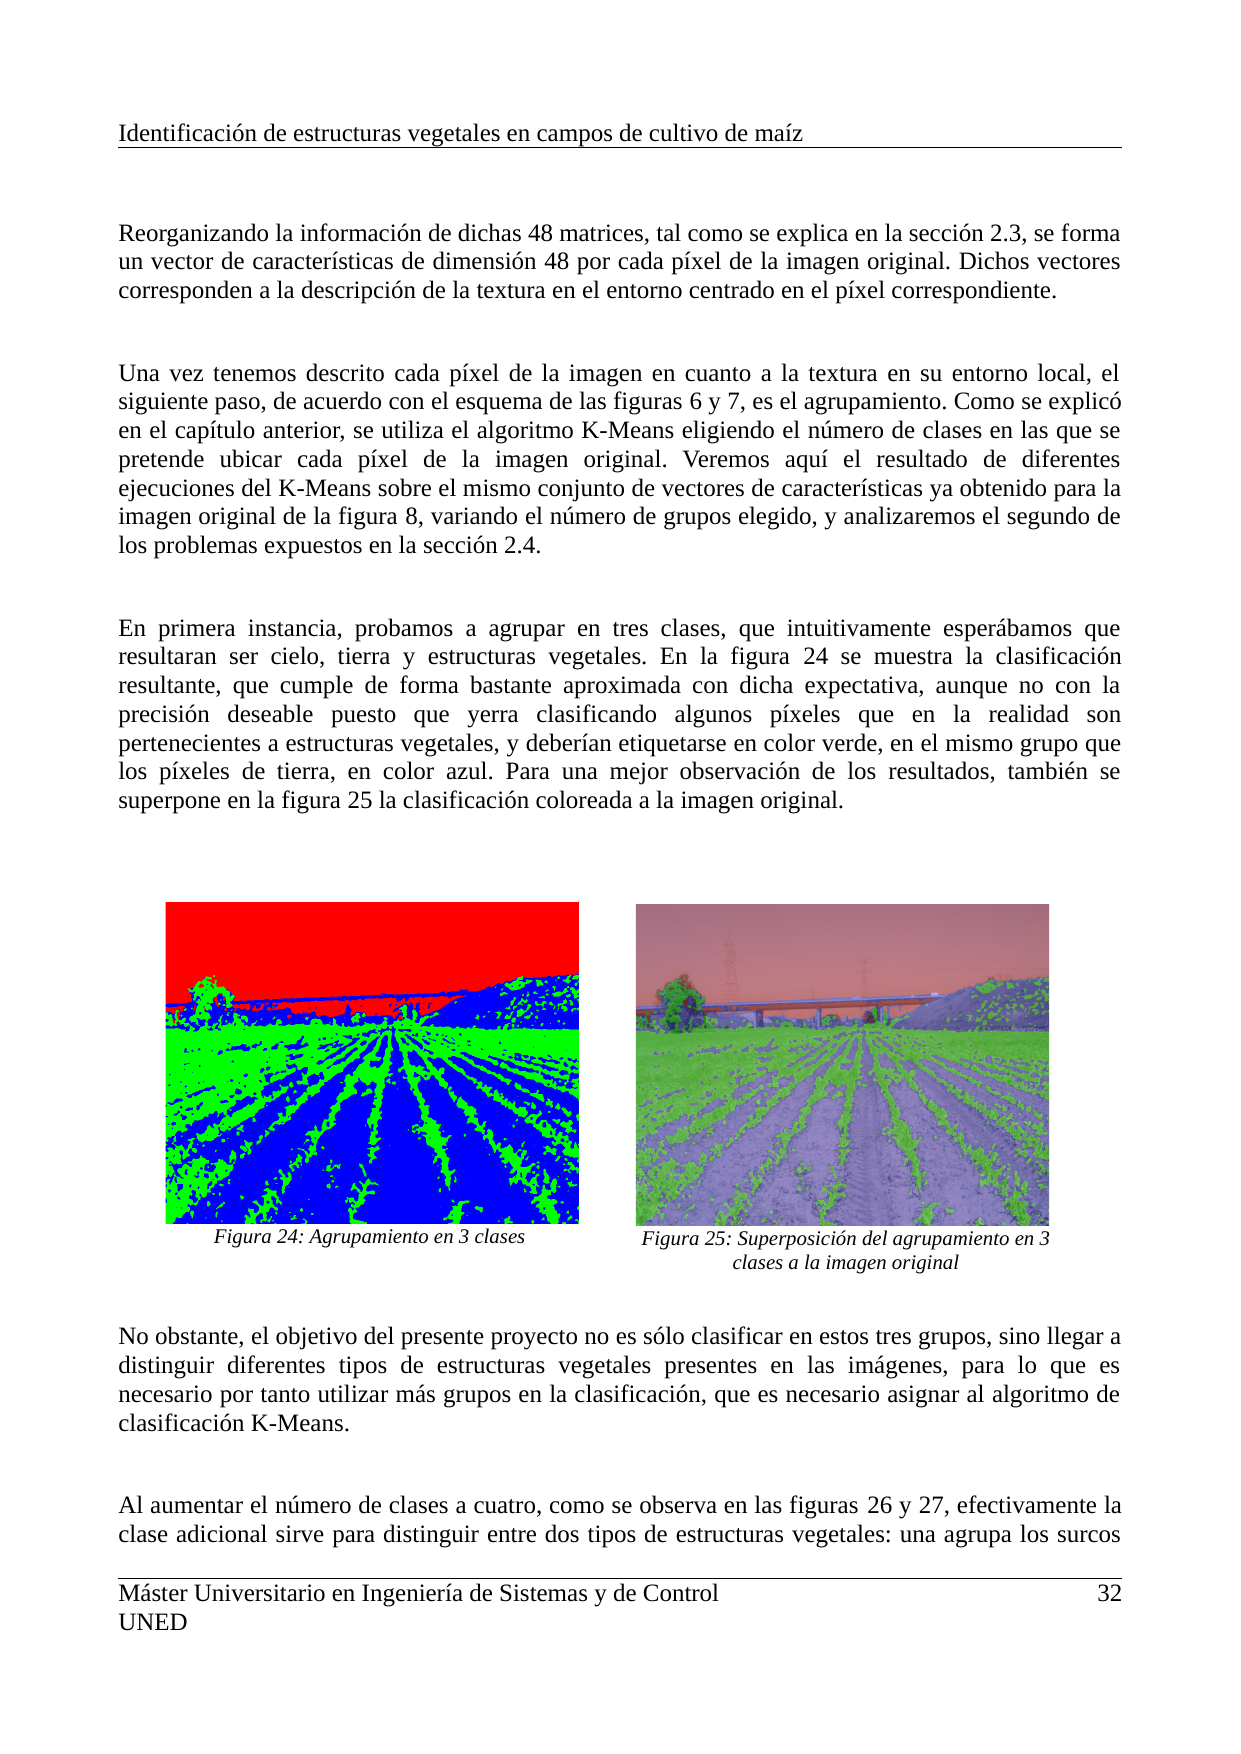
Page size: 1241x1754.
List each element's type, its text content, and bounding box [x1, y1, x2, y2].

text En primera instancia, probamos a agrupar en tres clases, que intuitivamente esperábamos que resultaran ser cielo, tierra y estructuras vegetales. En la figura 24 se muestra la clasificación resultante, que cumple de forma bastante aproximada con dicha expectativa, aunque no con la precisión deseable puesto que yerra clasificando algunos píxeles que en la realidad son pertenecientes a estructuras vegetales, y deberían etiquetarse en color verde, en el mismo grupo que los píxeles de tierra, en color azul. Para una mejor observación de los resultados, también se superpone en la figura 25 la clasificación coloreada a la imagen original. [118, 613, 1122, 814]
text Reorganizando la información de dichas 48 matrices, tal como se explica en la sección 2.3, se forma un vector de características de dimensión 48 por cada píxel de la imagen original. Dichos vectores corresponden a la descripción de la textura en el entorno centrado en el píxel correspondiente. [118, 218, 1122, 304]
picture [635, 904, 1050, 1226]
text Una vez tenemos descrito cada píxel de la imagen en cuanto a la textura en su entorno local, el siguiente paso, de acuerdo con el esquema de las figuras 6 y 7, es el agrupamiento. Como se explicó en el capítulo anterior, se utiliza el algoritmo K-Means eligiendo el número de clases en las que se pretende ubicar cada píxel de la imagen original. Veremos aquí el resultado de diferentes ejecuciones del K-Means sobre el mismo conjunto de vectores de características ya obtenido para la imagen original de la figura 8, variando el número de grupos elegido, y analizaremos el segundo de los problemas expuestos en la sección 2.4. [118, 358, 1122, 559]
picture [165, 902, 579, 1224]
text No obstante, el objetivo del presente proyecto no es sólo clasificar en estos tres grupos, sino llegar a distinguir diferentes tipos de estructuras vegetales presentes en las imágenes, para lo que es necesario por tanto utilizar más grupos en la clasificación, que es necesario asignar al algoritmo de clasificación K-Means. [118, 1321, 1122, 1436]
text Figura 25: Superposición del agrupamiento en 3 clases a la imagen original [636, 896, 1057, 1274]
text Figura 24: Agrupamiento en 3 clases [154, 894, 586, 1248]
text Al aumentar el número de clases a cuatro, como se observa en las figuras 26 y 27, efectivamente la clase adicional sirve para distinguir entre dos tipos de estructuras vegetales: una agrupa los surcos [118, 1490, 1122, 1548]
